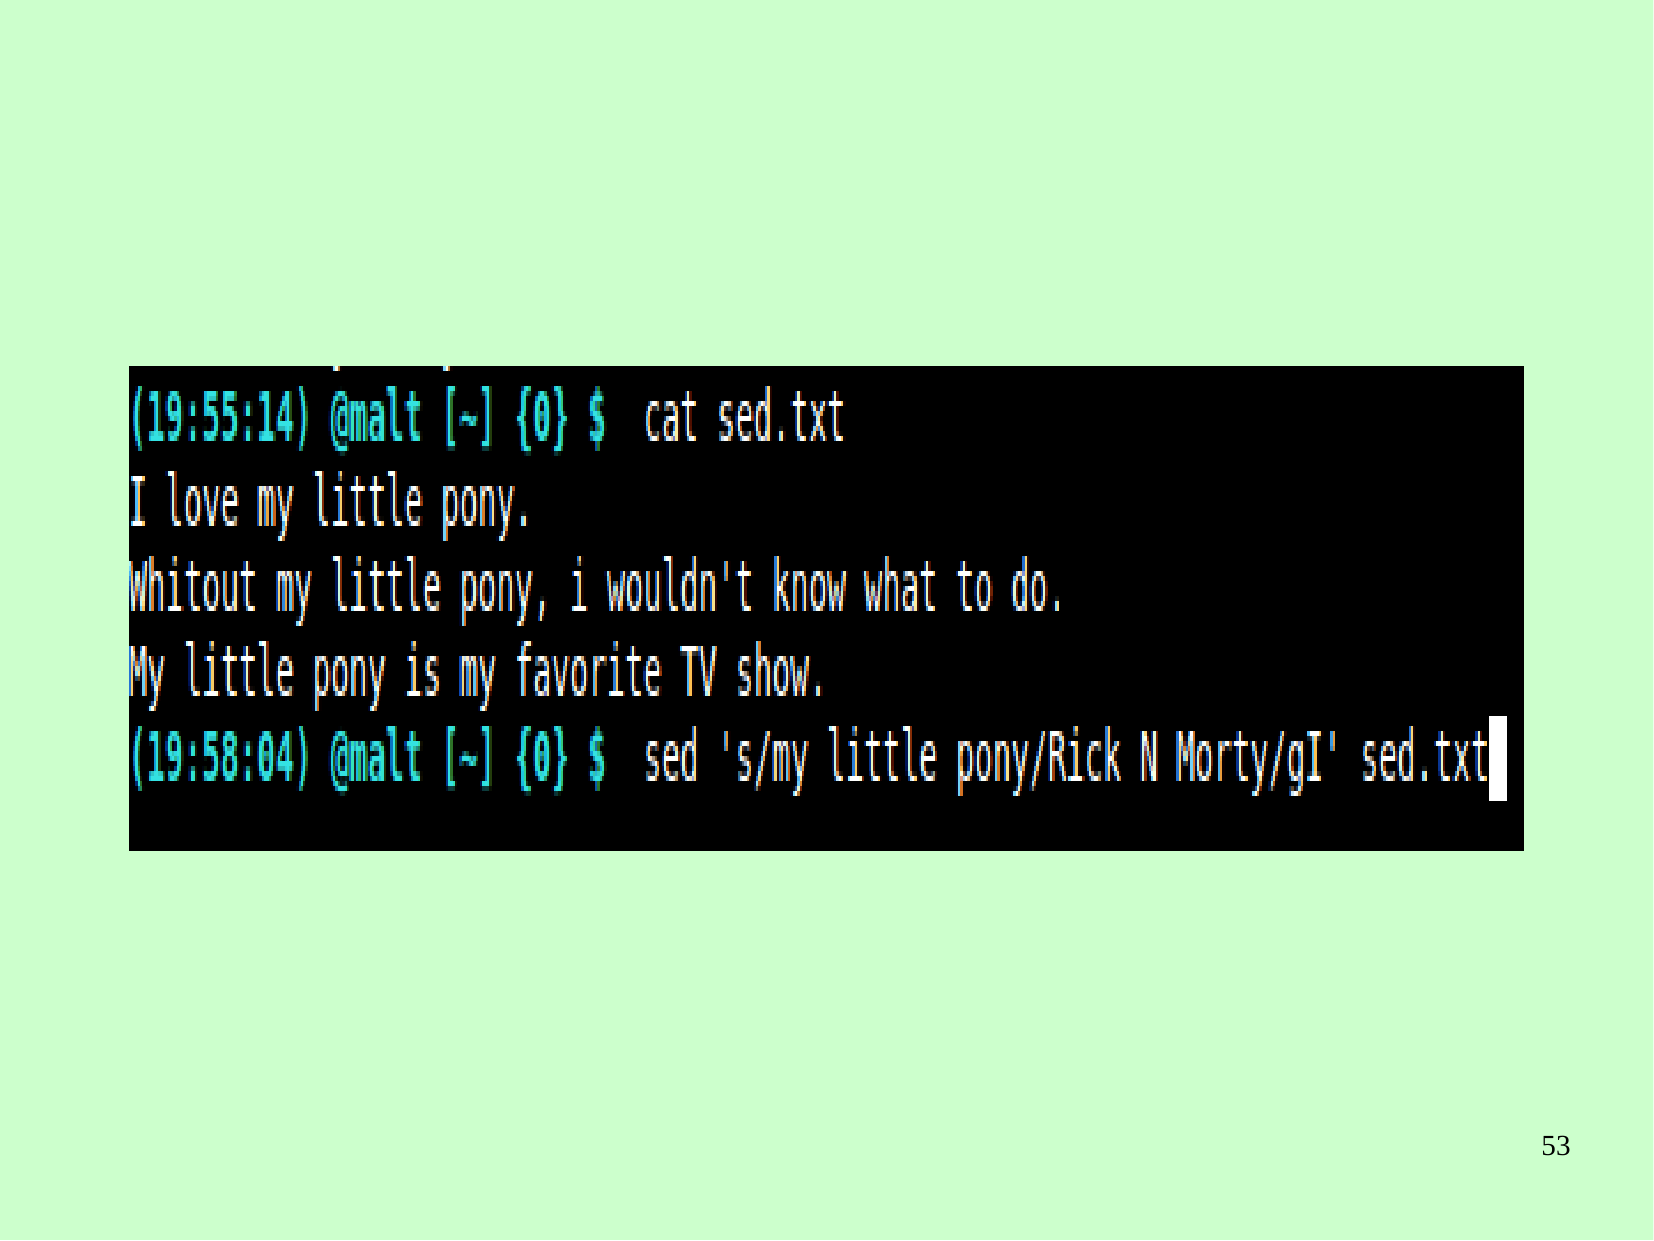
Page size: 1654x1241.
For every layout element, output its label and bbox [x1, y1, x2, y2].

picture [129, 366, 1524, 851]
